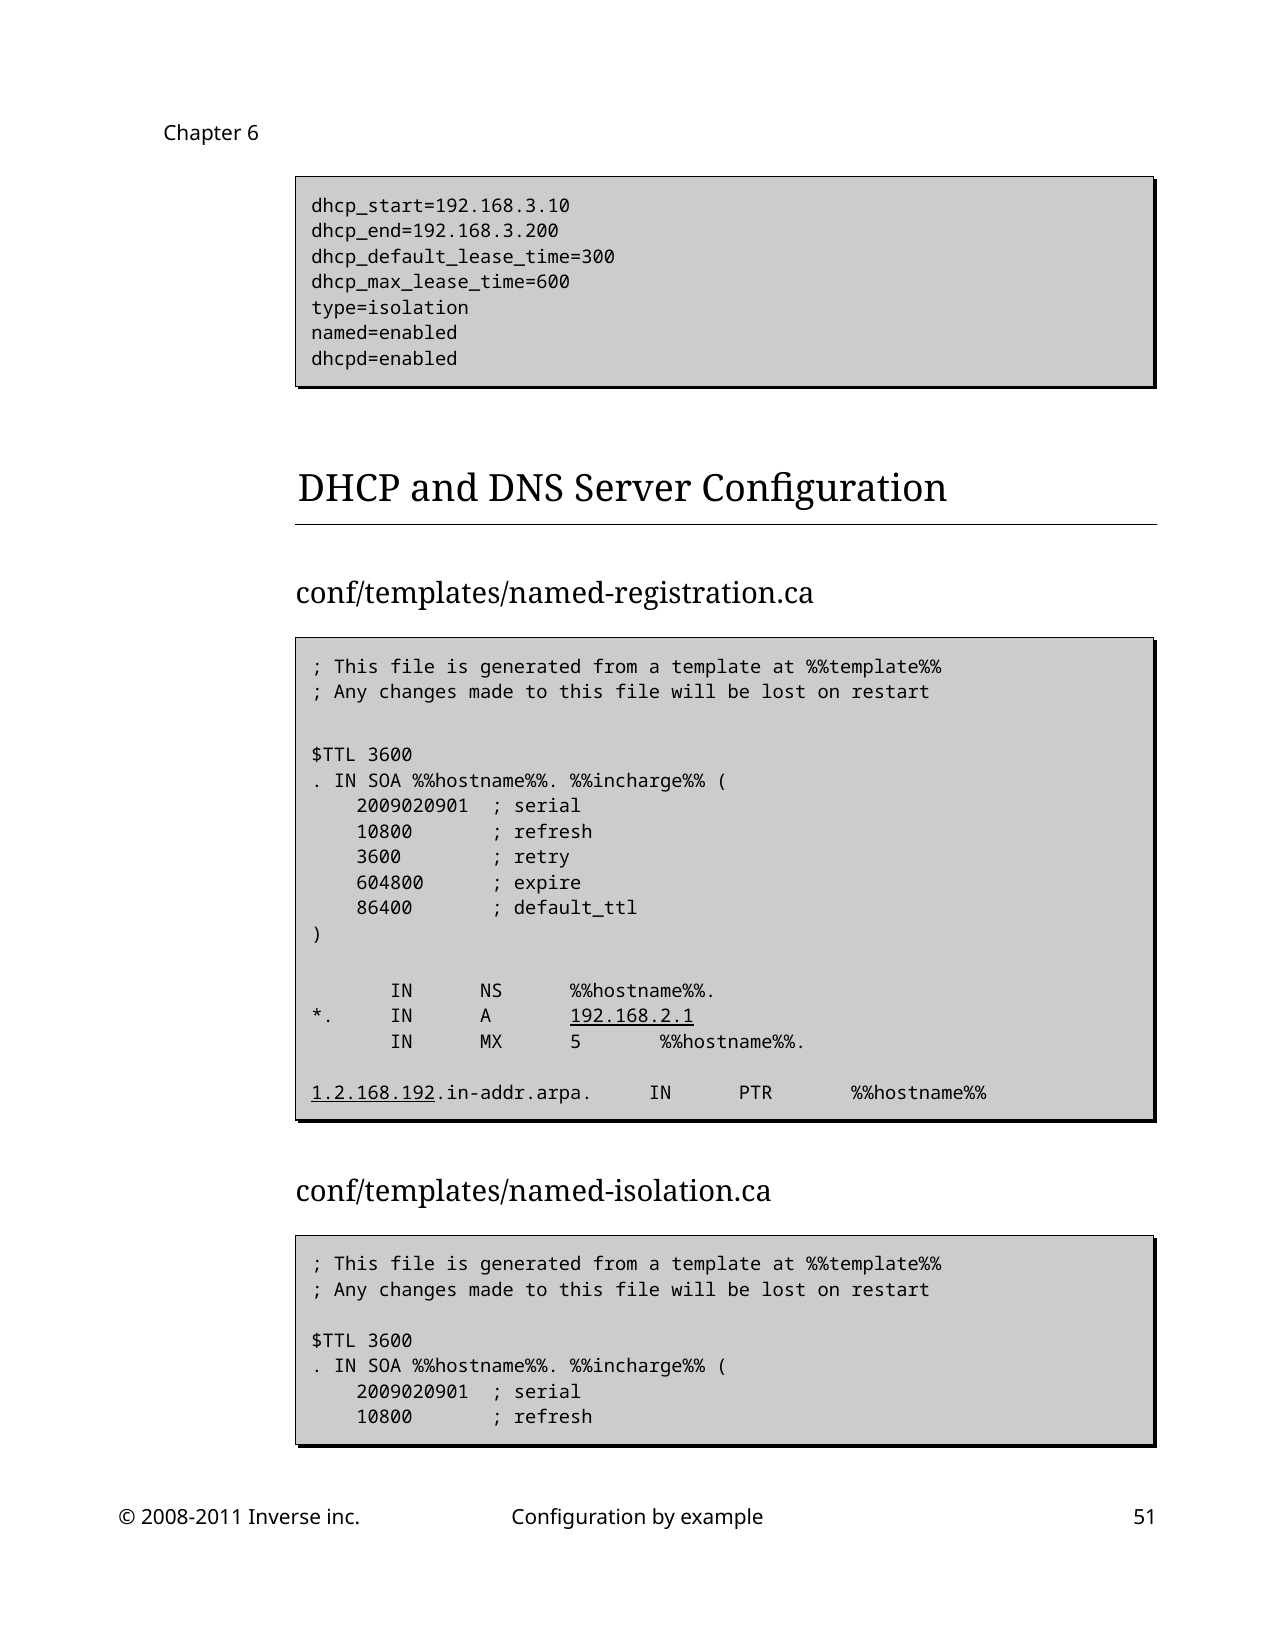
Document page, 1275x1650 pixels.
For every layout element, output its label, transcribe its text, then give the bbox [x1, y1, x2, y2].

text IN NS %%hostname%%. *. IN A 192.168.2.1 IN MX 5 %%hostname%%. 1.2.168.192.in-addr.arpa. IN PTR %%hostname%% [296, 936, 1153, 1119]
text ; This file is generated from a template at %%template%% ; Any changes made to this file will be lost on restart $TTL 3600 . IN SOA %%hostname%%. %%incharge%% ( 2009020901 ; serial 10800 ; refresh [296, 1236, 1153, 1444]
text ; This file is generated from a template at %%template%% ; Any changes made to this file will be lost on restart [296, 638, 1153, 694]
text $TTL 3600 . IN SOA %%hostname%%. %%incharge%% ( 2009020901 ; serial 10800 ; refresh 3600 ; retry 604800 ; expire 86400 ; default_ttl ) [296, 726, 1153, 936]
subtitle conf/templates/named-isolation.ca [295, 1170, 1157, 1210]
text dhcp_start=192.168.3.10 dhcp_end=192.168.3.200 dhcp_default_lease_time=300 dhcp_max_lease_time=600 type=isolation named=enabled dhcpd=enabled [296, 177, 1153, 386]
subtitle DHCP and DNS Server Configuration [295, 461, 1157, 524]
subtitle conf/templates/named-registration.ca [295, 573, 1157, 612]
